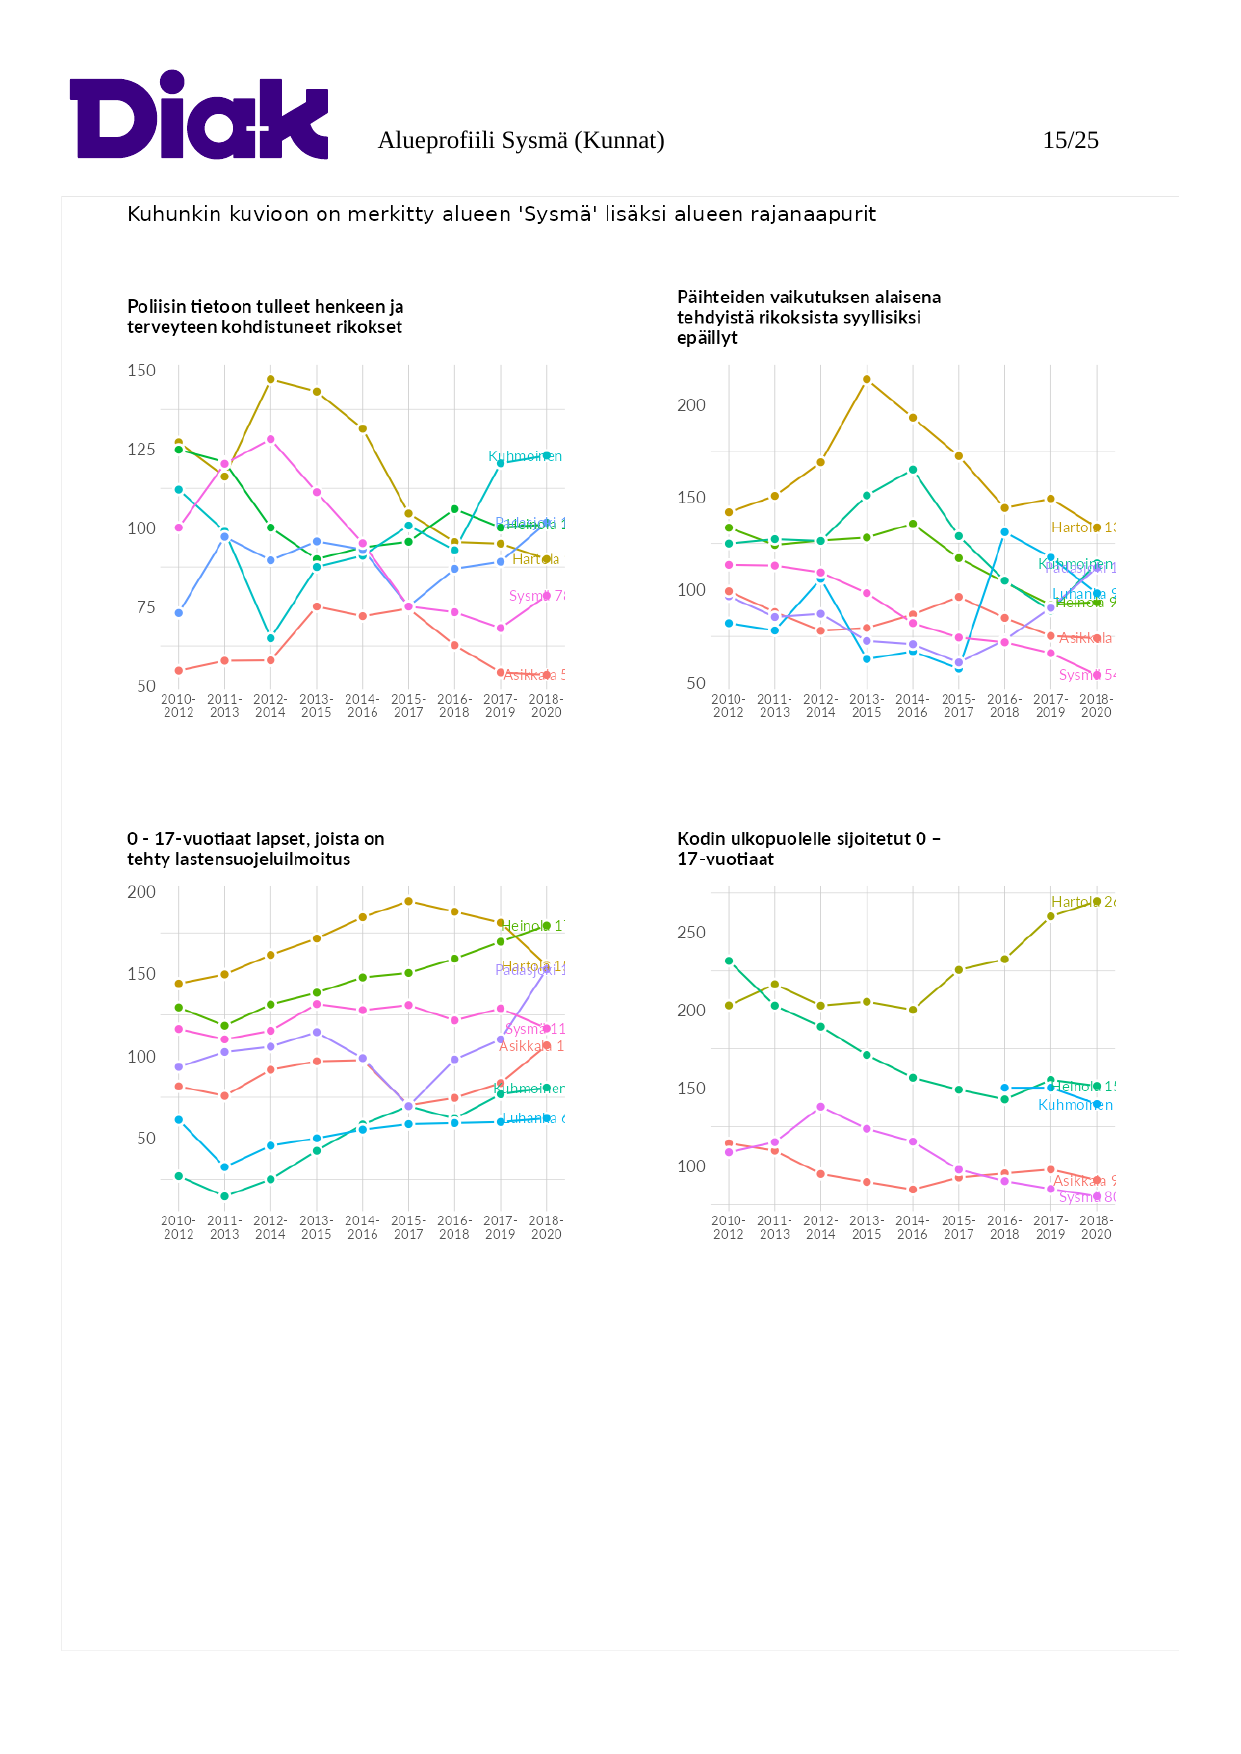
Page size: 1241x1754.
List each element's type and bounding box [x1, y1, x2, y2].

picture [61, 196, 1179, 1651]
